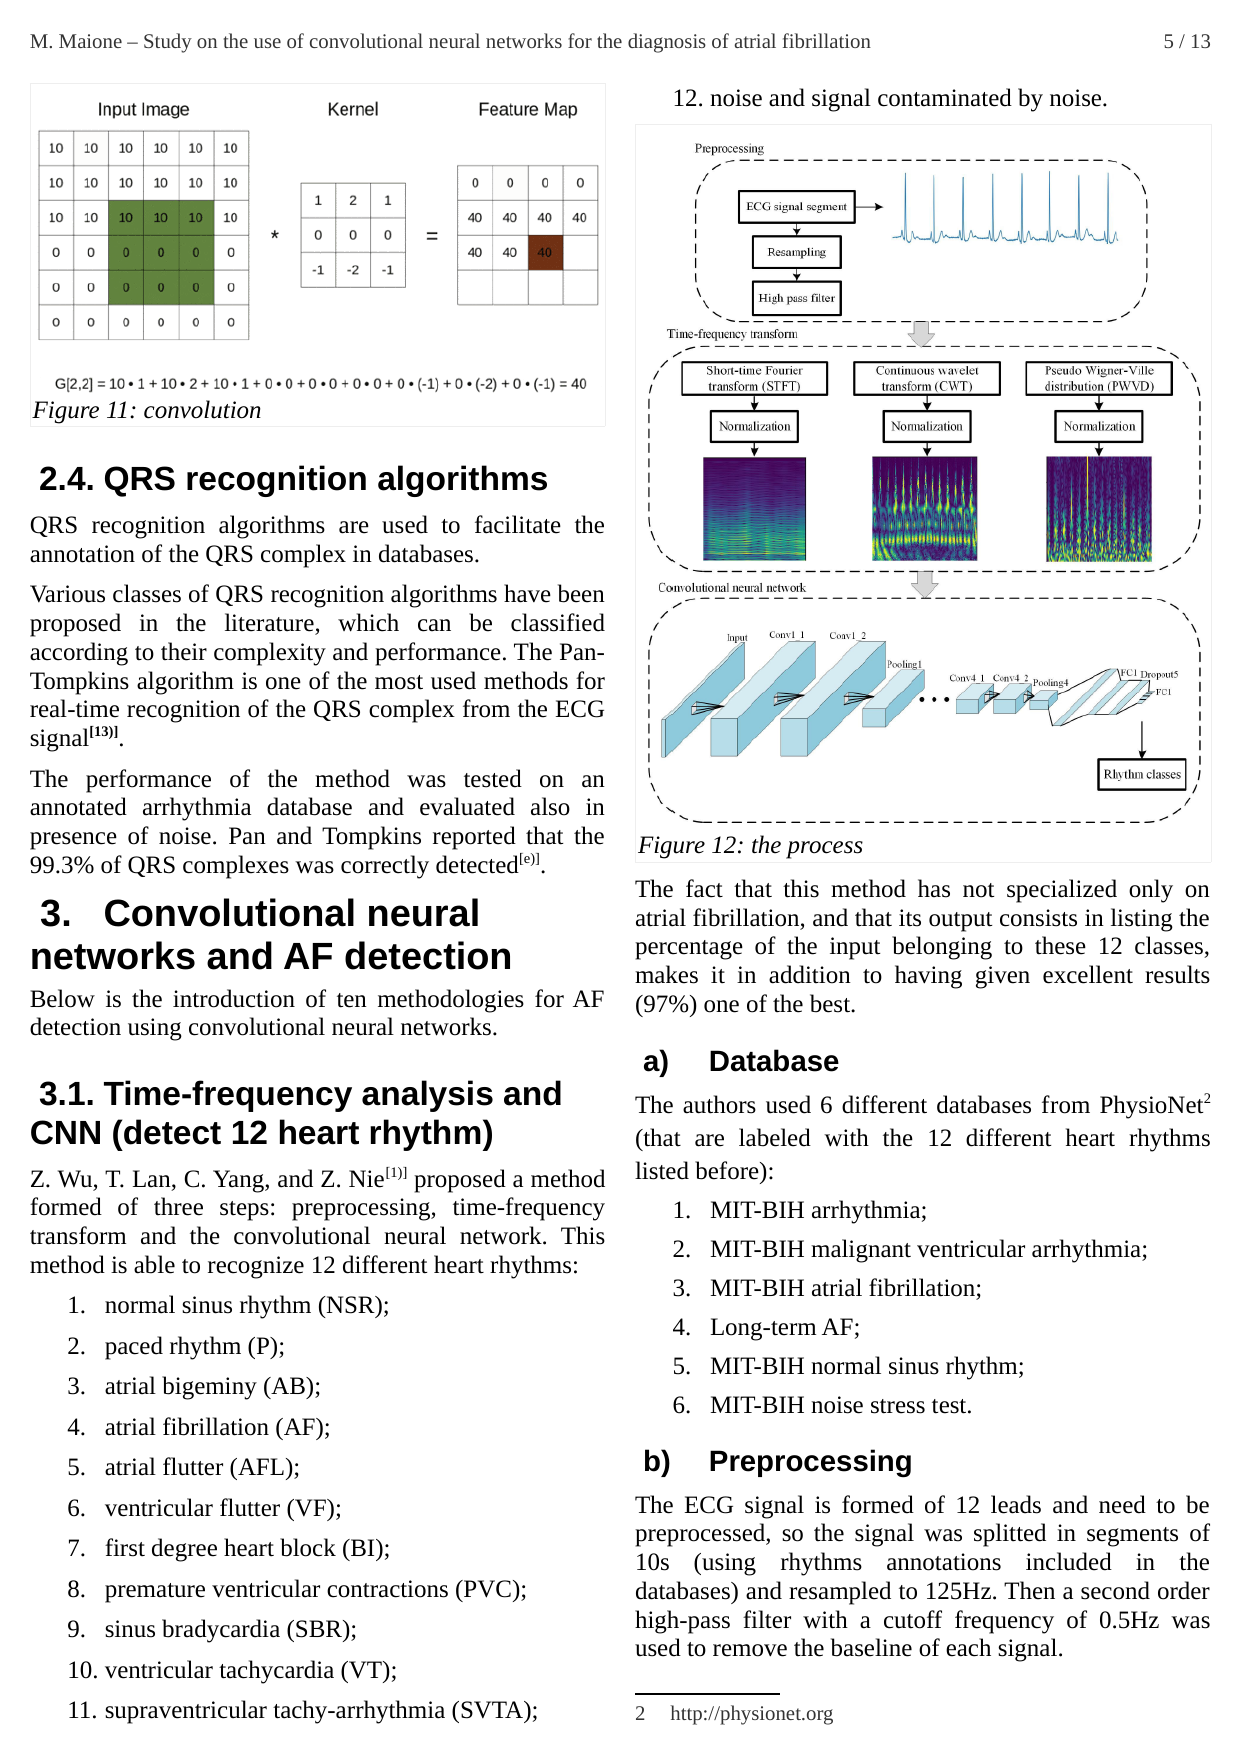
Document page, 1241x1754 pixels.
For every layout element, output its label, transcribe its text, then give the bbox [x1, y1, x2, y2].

picture [637, 139, 1208, 831]
list MIT-BIH normal sinus rhythm; [672, 1351, 1211, 1380]
text The authors used 6 different databases from PhysioNet (that are labeled with the 12 different heart rhythms listed before): [635, 1090, 1211, 1185]
list MIT-BIH atrial fibrillation; [672, 1273, 1211, 1302]
list premature ventricular contractions (PVC); [67, 1574, 605, 1603]
text The ECG signal is formed of 12 leads and need to be preprocessed, so the signal was splitted in segments of 10s (using rhythms annotations included in the databases) and resampled to 125Hz. Then a second order high-pass filter with a cutoff frequency of 0.5Hz was used to remove the baseline of each signal. [635, 1490, 1211, 1662]
subtitle Preprocessing [635, 1443, 1211, 1477]
text Various classes of QRS recognition algorithms have been proposed in the literature, which can be classified according to their complexity and performance. The Pan-Tompkins algorithm is one of the most used methods for real-time recognition of the QRS complex from the ECG signal[13]. [29, 579, 605, 752]
list MIT-BIH malignant ventricular arrhythmia; [672, 1234, 1211, 1263]
text QRS recognition algorithms are used to facilitate the annotation of the QRS complex in databases. [29, 510, 605, 568]
text Figure 12: the process [638, 831, 1208, 859]
list Long-term AF; [672, 1312, 1211, 1341]
text Below is the introduction of ten methodologies for AF detection using convolutional neural networks. [29, 984, 605, 1041]
subtitle Time-frequency analysis and CNN (detect 12 heart rhythm) [29, 1074, 605, 1151]
picture [32, 98, 603, 395]
list paced rhythm (P); [67, 1331, 605, 1360]
text http://physionet.org [635, 1700, 1211, 1724]
subtitle QRS recognition algorithms [29, 459, 605, 498]
list ventricular tachycardia (VT); [67, 1655, 605, 1684]
subtitle Convolutional neural networks and AF detection [29, 891, 605, 978]
list supraventricular tachy-arrhythmia (SVTA); [67, 1696, 605, 1724]
text The fact that this method has not specialized only on atrial fibrillation, and that its output consists in listing the percentage of the input belonging to these 12 classes, makes it in addition to having given excellent results (97%) one of the best. [635, 874, 1211, 1018]
list first degree heart block (BI); [67, 1533, 605, 1562]
list MIT-BIH arrhythmia; [672, 1195, 1211, 1224]
text The performance of the method was tested on an annotated arrhythmia database and evaluated also in presence of noise. Pan and Tompkins reported that the 99.3% of QRS complexes was correctly detected[e]. [29, 764, 605, 879]
list normal sinus rhythm (NSR); [67, 1290, 605, 1319]
text Figure 11: convolution [32, 395, 602, 423]
subtitle Database [635, 1044, 1211, 1078]
list noise and signal contaminated by noise. [672, 83, 1211, 112]
list MIT-BIH noise stress test. [672, 1390, 1211, 1419]
list atrial fibrillation (AF); [67, 1412, 605, 1441]
list atrial bigeminy (AB); [67, 1371, 605, 1400]
list ventricular flutter (VF); [67, 1493, 605, 1522]
list sinus bradycardia (SBR); [67, 1614, 605, 1643]
list atrial flutter (AFL); [67, 1452, 605, 1481]
text Z. Wu, T. Lan, C. Yang, and Z. Nie[1] proposed a method formed of three steps: preprocessing, time-frequency transform and the convolutional neural network. This method is able to recognize 12 different heart rhythms: [29, 1164, 605, 1279]
